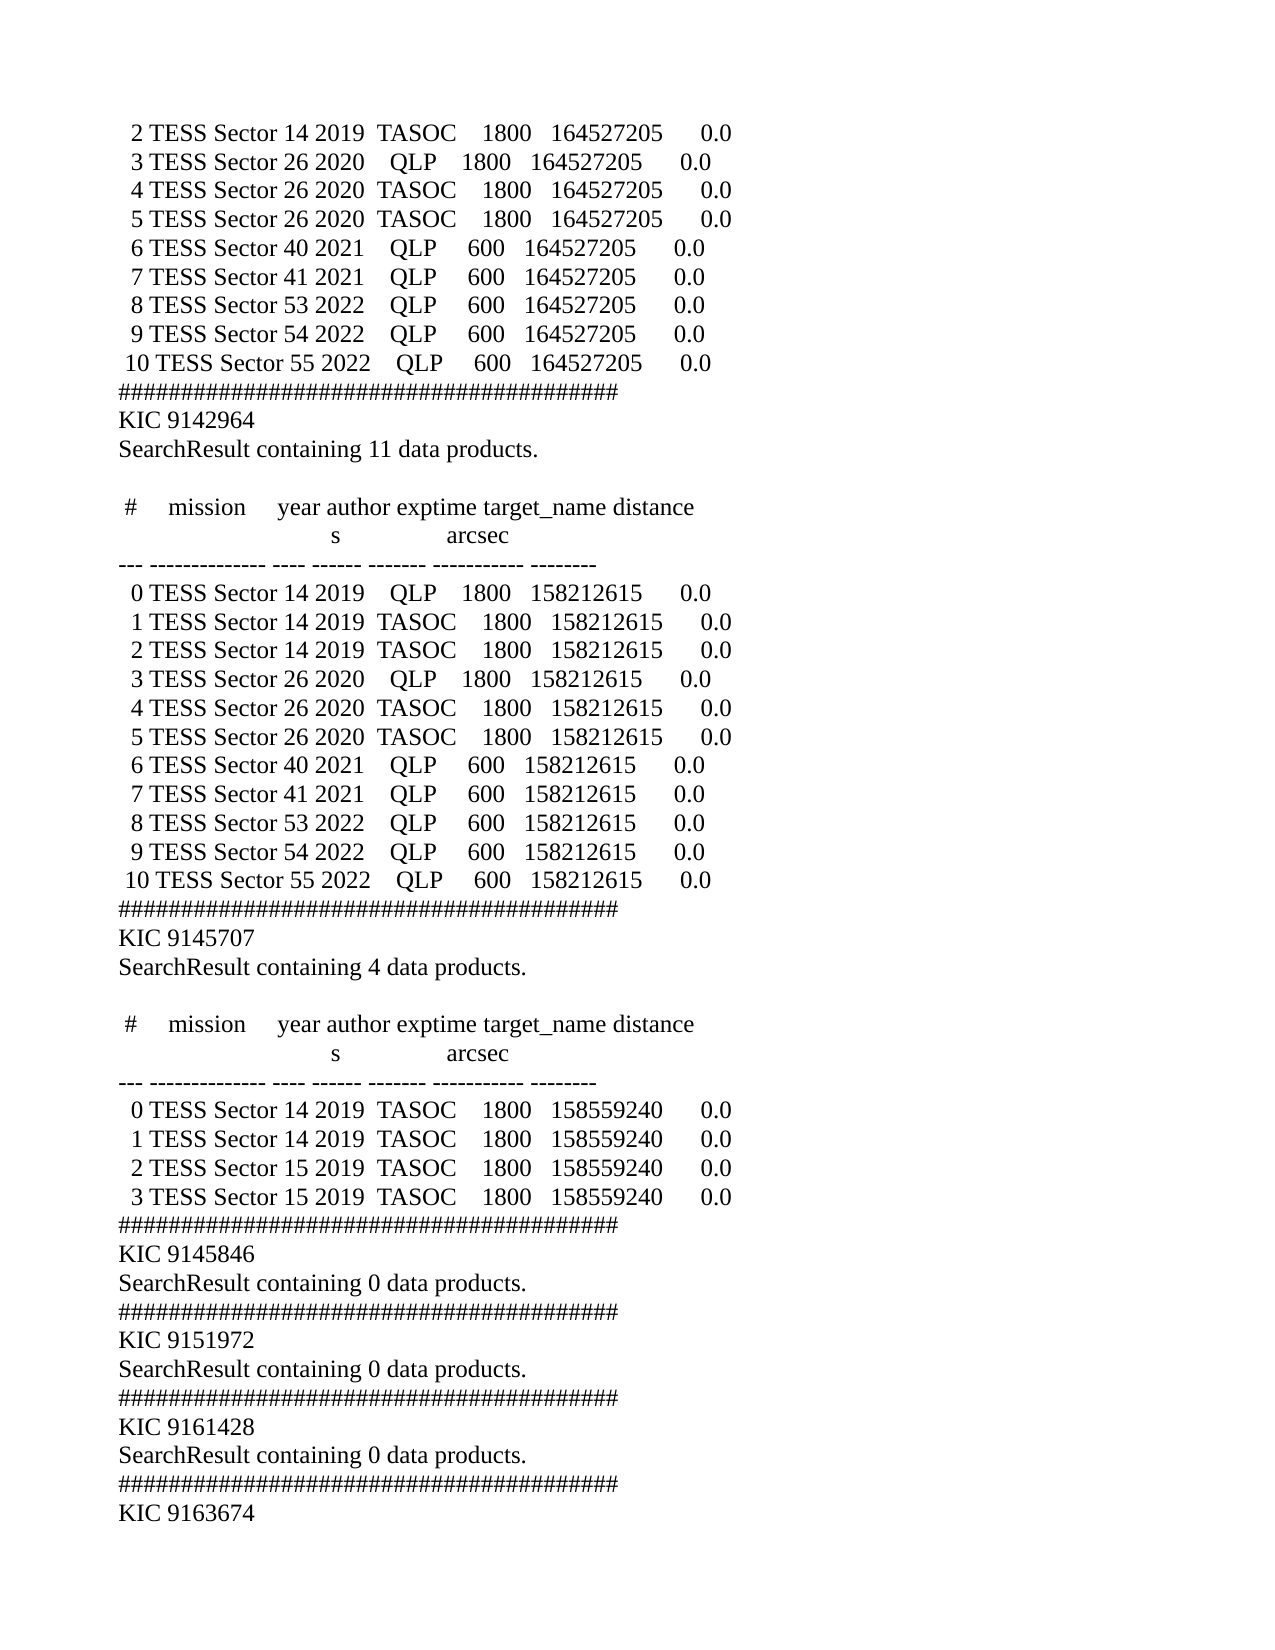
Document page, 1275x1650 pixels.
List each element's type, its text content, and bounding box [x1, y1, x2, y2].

text 6 TESS Sector 40 2021 QLP 600 158212615 0.0 [118, 751, 1157, 779]
text ######################################## [118, 377, 1157, 406]
text 8 TESS Sector 53 2022 QLP 600 164527205 0.0 [118, 291, 1157, 319]
text 2 TESS Sector 14 2019 TASOC 1800 164527205 0.0 [118, 118, 1157, 147]
text KIC 9145707 [118, 923, 1157, 952]
text 10 TESS Sector 55 2022 QLP 600 158212615 0.0 [118, 866, 1157, 894]
text 9 TESS Sector 54 2022 QLP 600 158212615 0.0 [118, 837, 1157, 866]
text 0 TESS Sector 14 2019 TASOC 1800 158559240 0.0 [118, 1096, 1157, 1124]
text 5 TESS Sector 26 2020 TASOC 1800 164527205 0.0 [118, 204, 1157, 233]
text 10 TESS Sector 55 2022 QLP 600 164527205 0.0 [118, 348, 1157, 377]
text 1 TESS Sector 14 2019 TASOC 1800 158559240 0.0 [118, 1124, 1157, 1153]
text ######################################## [118, 1469, 1157, 1498]
text 6 TESS Sector 40 2021 QLP 600 164527205 0.0 [118, 233, 1157, 262]
text 3 TESS Sector 26 2020 QLP 1800 158212615 0.0 [118, 664, 1157, 693]
text SearchResult containing 0 data products. [118, 1268, 1157, 1297]
text ######################################## [118, 1297, 1157, 1326]
text # mission year author exptime target_name distance [118, 492, 1157, 521]
text ######################################## [118, 894, 1157, 923]
text 4 TESS Sector 26 2020 TASOC 1800 164527205 0.0 [118, 176, 1157, 204]
text --- -------------- ---- ------ ------- ----------- -------- [118, 1067, 1157, 1096]
text SearchResult containing 0 data products. [118, 1441, 1157, 1469]
text 0 TESS Sector 14 2019 QLP 1800 158212615 0.0 [118, 578, 1157, 607]
text SearchResult containing 4 data products. [118, 952, 1157, 981]
text SearchResult containing 0 data products. [118, 1354, 1157, 1383]
text KIC 9151972 [118, 1326, 1157, 1354]
text 3 TESS Sector 26 2020 QLP 1800 164527205 0.0 [118, 147, 1157, 176]
text 5 TESS Sector 26 2020 TASOC 1800 158212615 0.0 [118, 722, 1157, 751]
text 2 TESS Sector 14 2019 TASOC 1800 158212615 0.0 [118, 636, 1157, 664]
text KIC 9145846 [118, 1239, 1157, 1268]
text KIC 9142964 [118, 406, 1157, 434]
text 2 TESS Sector 15 2019 TASOC 1800 158559240 0.0 [118, 1153, 1157, 1182]
text 9 TESS Sector 54 2022 QLP 600 164527205 0.0 [118, 319, 1157, 348]
text 7 TESS Sector 41 2021 QLP 600 164527205 0.0 [118, 262, 1157, 291]
text --- -------------- ---- ------ ------- ----------- -------- [118, 549, 1157, 578]
text 3 TESS Sector 15 2019 TASOC 1800 158559240 0.0 [118, 1182, 1157, 1211]
text 1 TESS Sector 14 2019 TASOC 1800 158212615 0.0 [118, 607, 1157, 636]
text 8 TESS Sector 53 2022 QLP 600 158212615 0.0 [118, 808, 1157, 837]
text KIC 9161428 [118, 1412, 1157, 1441]
text ######################################## [118, 1211, 1157, 1239]
text KIC 9163674 [118, 1498, 1157, 1527]
text 4 TESS Sector 26 2020 TASOC 1800 158212615 0.0 [118, 693, 1157, 722]
text s arcsec [118, 1038, 1157, 1067]
text s arcsec [118, 521, 1157, 549]
text 7 TESS Sector 41 2021 QLP 600 158212615 0.0 [118, 779, 1157, 808]
text ######################################## [118, 1383, 1157, 1412]
text SearchResult containing 11 data products. [118, 434, 1157, 463]
text # mission year author exptime target_name distance [118, 1009, 1157, 1038]
